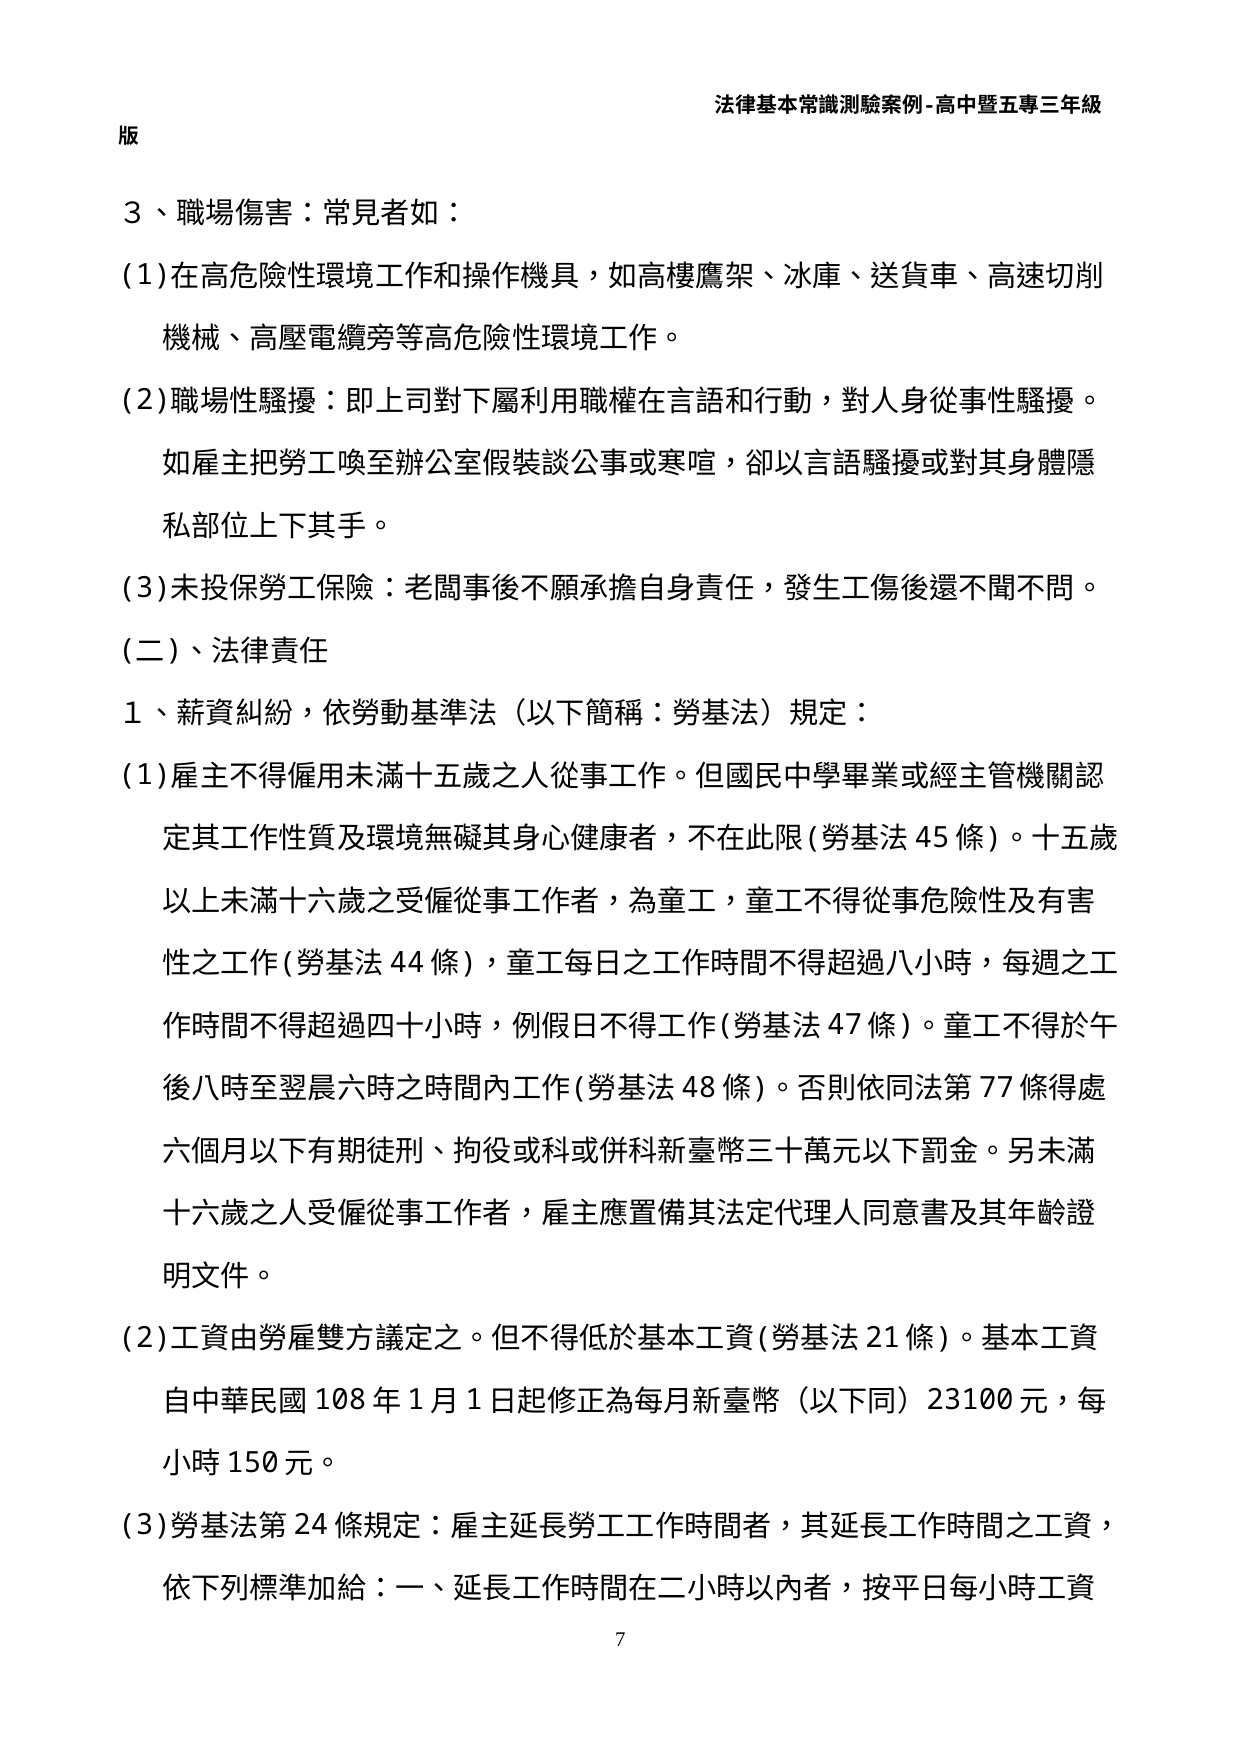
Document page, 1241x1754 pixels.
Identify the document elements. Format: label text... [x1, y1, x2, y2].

text (3)未投保勞工保險：老闆事後不願承擔自身責任，發生工傷後還不聞不問。 [118, 544, 1122, 607]
text (2)工資由勞雇雙方議定之。但不得低於基本工資(勞基法21條)。基本工資自中華民國108年1月1日起修正為每月新臺幣（以下同）23100元，每小時150元。 [118, 1294, 1122, 1482]
text (1)雇主不得僱用未滿十五歲之人從事工作。但國民中學畢業或經主管機關認定其工作性質及環境無礙其身心健康者，不在此限(勞基法45條)。十五歲以上未滿十六歲之受僱從事工作者，為童工，童工不得從事危險性及有害性之工作(勞基法44條)，童工每日之工作時間不得超過八小時，每週之工作時間不得超過四十小時，例假日不得工作(勞基法47條)。童工不得於午後八時至翌晨六時之時間內工作(勞基法48條)。否則依同法第77條得處六個月以下有期徒刑、拘役或科或併科新臺幣三十萬元以下罰金。另未滿十六歲之人受僱從事工作者，雇主應置備其法定代理人同意書及其年齡證明文件。 [118, 732, 1122, 1294]
text (1)在高危險性環境工作和操作機具，如高樓鷹架、冰庫、送貨車、高速切削機械、高壓電纜旁等高危險性環境工作。 [118, 232, 1122, 357]
text (3)勞基法第24條規定：雇主延長勞工工作時間者，其延長工作時間之工資，依下列標準加給：一、延長工作時間在二小時以內者，按平日每小時工資 [118, 1482, 1122, 1607]
text (二)、法律責任 [118, 607, 1122, 669]
text １、薪資糾紛，依勞動基準法（以下簡稱：勞基法）規定： [118, 669, 1122, 732]
text ３、職場傷害：常見者如： [118, 169, 1122, 232]
text (2)職場性騷擾：即上司對下屬利用職權在言語和行動，對人身從事性騷擾。如雇主把勞工喚至辦公室假裝談公事或寒喧，卻以言語騷擾或對其身體隱私部位上下其手。 [118, 357, 1122, 544]
